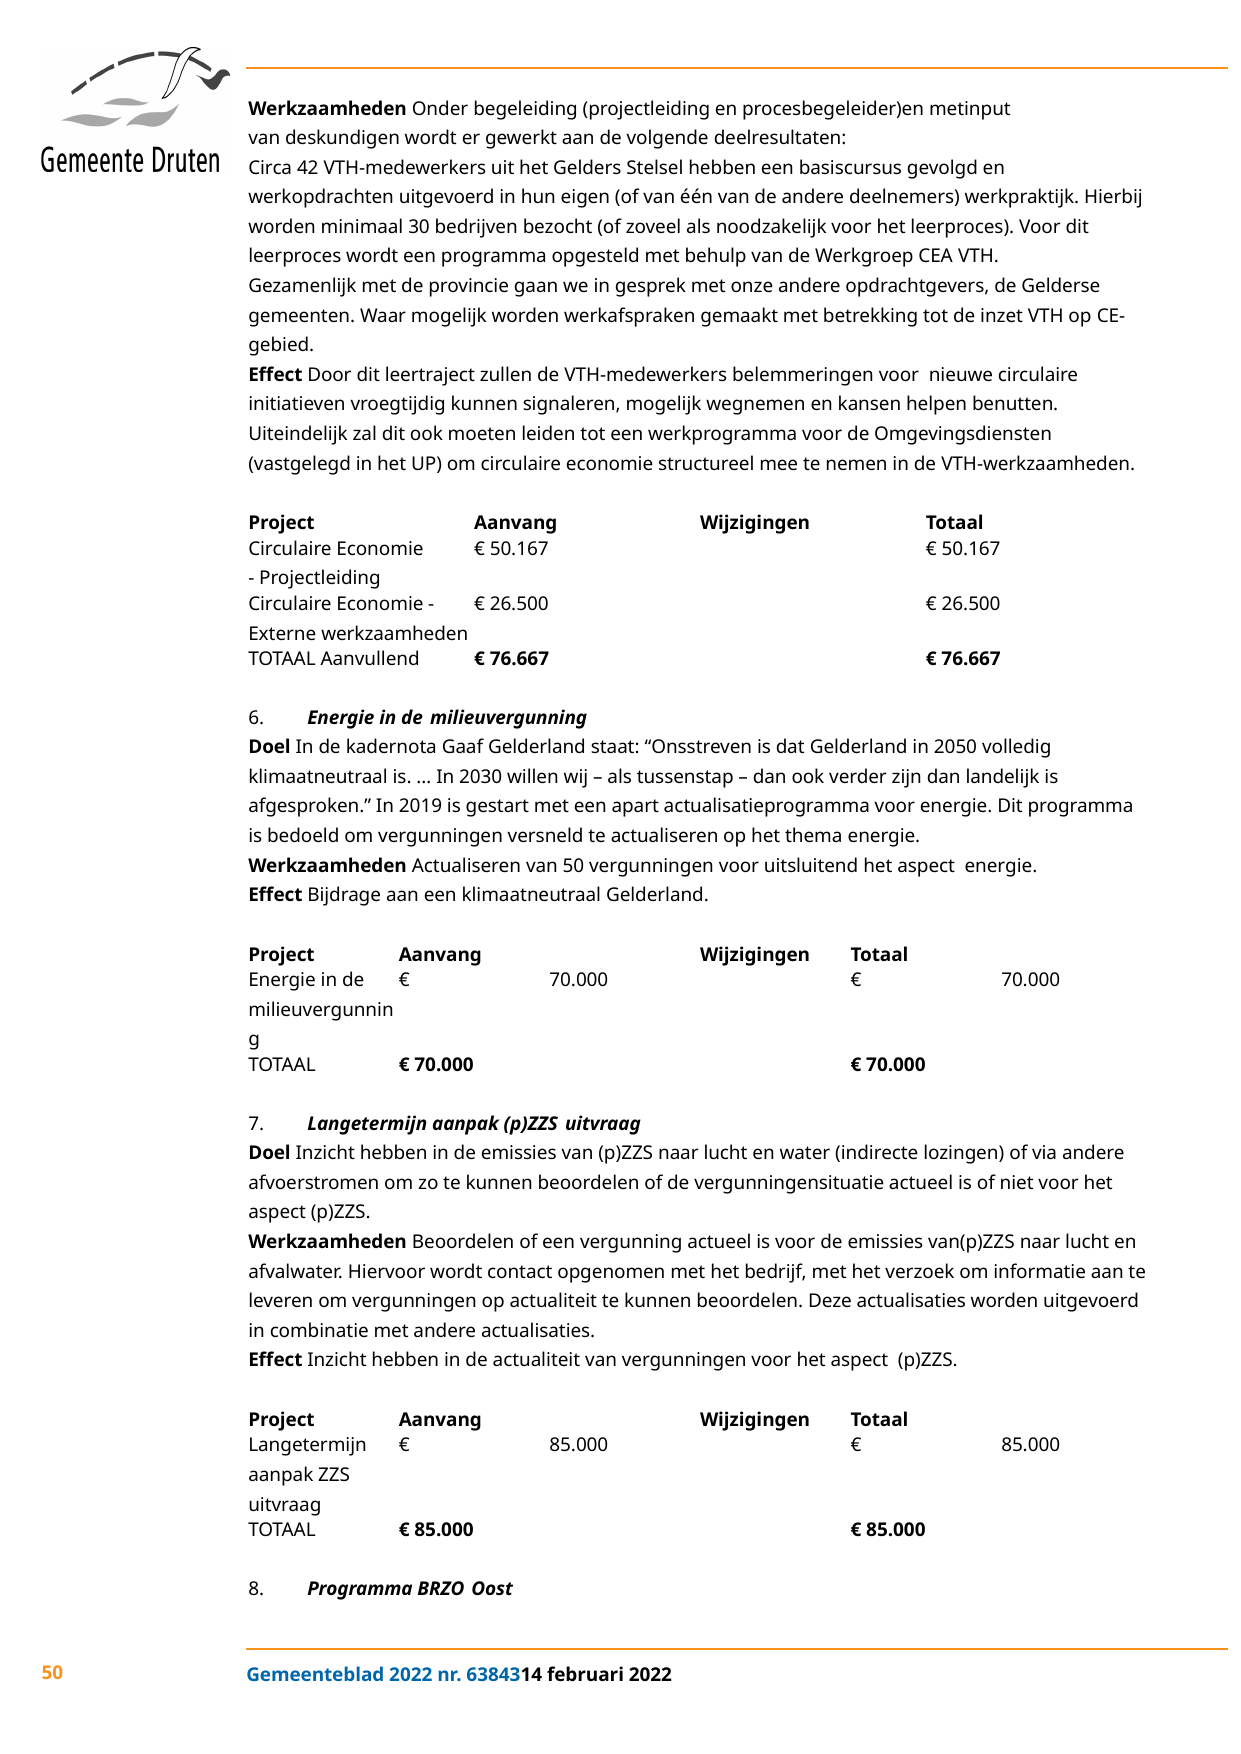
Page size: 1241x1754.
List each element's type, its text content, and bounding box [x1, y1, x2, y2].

table_cell € 76.667 [926, 645, 1152, 671]
list Energie in de milieuvergunning [248, 704, 1152, 730]
table_cell Circulaire Economie - Projectleiding [248, 535, 474, 590]
table_header Totaal [850, 1406, 1152, 1432]
table_cell € 70.000 [399, 1051, 700, 1077]
list Langetermijn aanpak (p)ZZS uitvraag [248, 1110, 1152, 1136]
text Werkzaamheden Actualiseren van 50 vergunningen voor uitsluitend het aspect energie. [248, 852, 1152, 878]
table_header Project [248, 941, 398, 966]
table_cell € 26.500 [926, 590, 1152, 645]
text Circa 42 VTH-medewerkers uit het Gelders Stelsel hebben een basiscursus gevolgd en werkopdrachten uitgevoerd in hun eigen (of van één van de andere deelnemers) werkpraktijk. Hierbij worden minimaal 30 bedrijven bezocht (of zoveel als noodzakelijk voor het leerproces). Voor dit leerproces wordt een programma opgesteld met behulp van de Werkgroep CEA VTH. [248, 154, 1152, 268]
table_header Wijzigingen [700, 1406, 850, 1432]
table_header Project [248, 509, 474, 535]
table_header Project [248, 1406, 398, 1432]
table_header Wijzigingen [700, 509, 926, 535]
table_cell [700, 590, 926, 645]
table_cell [700, 1051, 850, 1077]
table_cell € [399, 1432, 549, 1516]
table_cell 70.000 [549, 966, 700, 1051]
table_cell € 85.000 [850, 1516, 1152, 1542]
table_header Wijzigingen [700, 941, 850, 966]
table_cell [700, 535, 926, 590]
table_header Aanvang [474, 509, 700, 535]
table_cell TOTAAL [248, 1051, 398, 1077]
text Doel In de kadernota Gaaf Gelderland staat: “Onsstreven is dat Gelderland in 2050 volledig klimaatneutraal is. … In 2030 willen wij – als tussenstap – dan ook verder zijn dan landelijk is afgesproken.” In 2019 is gestart met een apart actualisatieprogramma voor energie. Dit programma is bedoeld om vergunningen versneld te actualiseren op het thema energie. [248, 733, 1152, 848]
table_cell TOTAAL [248, 1516, 398, 1542]
table_cell Energie in de milieuvergunning [248, 966, 398, 1051]
table_cell € 50.167 [926, 535, 1152, 590]
table_cell 70.000 [1001, 966, 1152, 1051]
table_cell € 70.000 [850, 1051, 1152, 1077]
text Doel Inzicht hebben in de emissies van (p)ZZS naar lucht en water (indirecte lozingen) of via andere afvoerstromen om zo te kunnen beoordelen of de vergunningensituatie actueel is of niet voor het aspect (p)ZZS. [248, 1139, 1152, 1224]
text Effect Bijdrage aan een klimaatneutraal Gelderland. [248, 881, 1152, 907]
table_cell € 26.500 [474, 590, 700, 645]
table_cell [700, 1516, 850, 1542]
table_cell Circulaire Economie - Externe werkzaamheden [248, 590, 474, 645]
text Effect Inzicht hebben in de actualiteit van vergunningen voor het aspect (p)ZZS. [248, 1347, 1152, 1372]
table_cell € [850, 1432, 1001, 1516]
table_header Aanvang [399, 941, 700, 966]
text Werkzaamheden Onder begeleiding (projectleiding en procesbegeleider)en metinput van deskundigen wordt er gewerkt aan de volgende deelresultaten: [248, 95, 1152, 150]
table_cell € 76.667 [474, 645, 700, 671]
table_cell € [850, 966, 1001, 1051]
text Gezamenlijk met de provincie gaan we in gesprek met onze andere opdrachtgevers, de Gelderse gemeenten. Waar mogelijk worden werkafspraken gemaakt met betrekking tot de inzet VTH op CE-gebied. [248, 272, 1152, 357]
text Effect Door dit leertraject zullen de VTH-medewerkers belemmeringen voor nieuwe circulaire initiatieven vroegtijdig kunnen signaleren, mogelijk wegnemen en kansen helpen benutten. Uiteindelijk zal dit ook moeten leiden tot een werkprogramma voor de Omgevingsdiensten (vastgelegd in het UP) om circulaire economie structureel mee te nemen in de VTH-werkzaamheden. [248, 361, 1152, 476]
table_cell 85.000 [1001, 1432, 1152, 1516]
table_header Totaal [850, 941, 1152, 966]
table_cell € [399, 966, 549, 1051]
table_header Totaal [926, 509, 1152, 535]
table_cell € 85.000 [399, 1516, 700, 1542]
table_header Aanvang [399, 1406, 700, 1432]
table_cell TOTAAL Aanvullend [248, 645, 474, 671]
list Programma BRZO Oost [248, 1575, 1152, 1601]
text Werkzaamheden Beoordelen of een vergunning actueel is voor de emissies van(p)ZZS naar lucht en afvalwater. Hiervoor wordt contact opgenomen met het bedrijf, met het verzoek om informatie aan te leveren om vergunningen op actualiteit te kunnen beoordelen. Deze actualisaties worden uitgevoerd in combinatie met andere actualisaties. [248, 1228, 1152, 1343]
table_cell [700, 966, 850, 1051]
table_cell Langetermijn aanpak ZZS uitvraag [248, 1432, 398, 1516]
table_cell € 50.167 [474, 535, 700, 590]
table_cell [700, 645, 926, 671]
table_cell 85.000 [549, 1432, 700, 1516]
picture [41, 47, 231, 172]
table_cell [700, 1432, 850, 1516]
